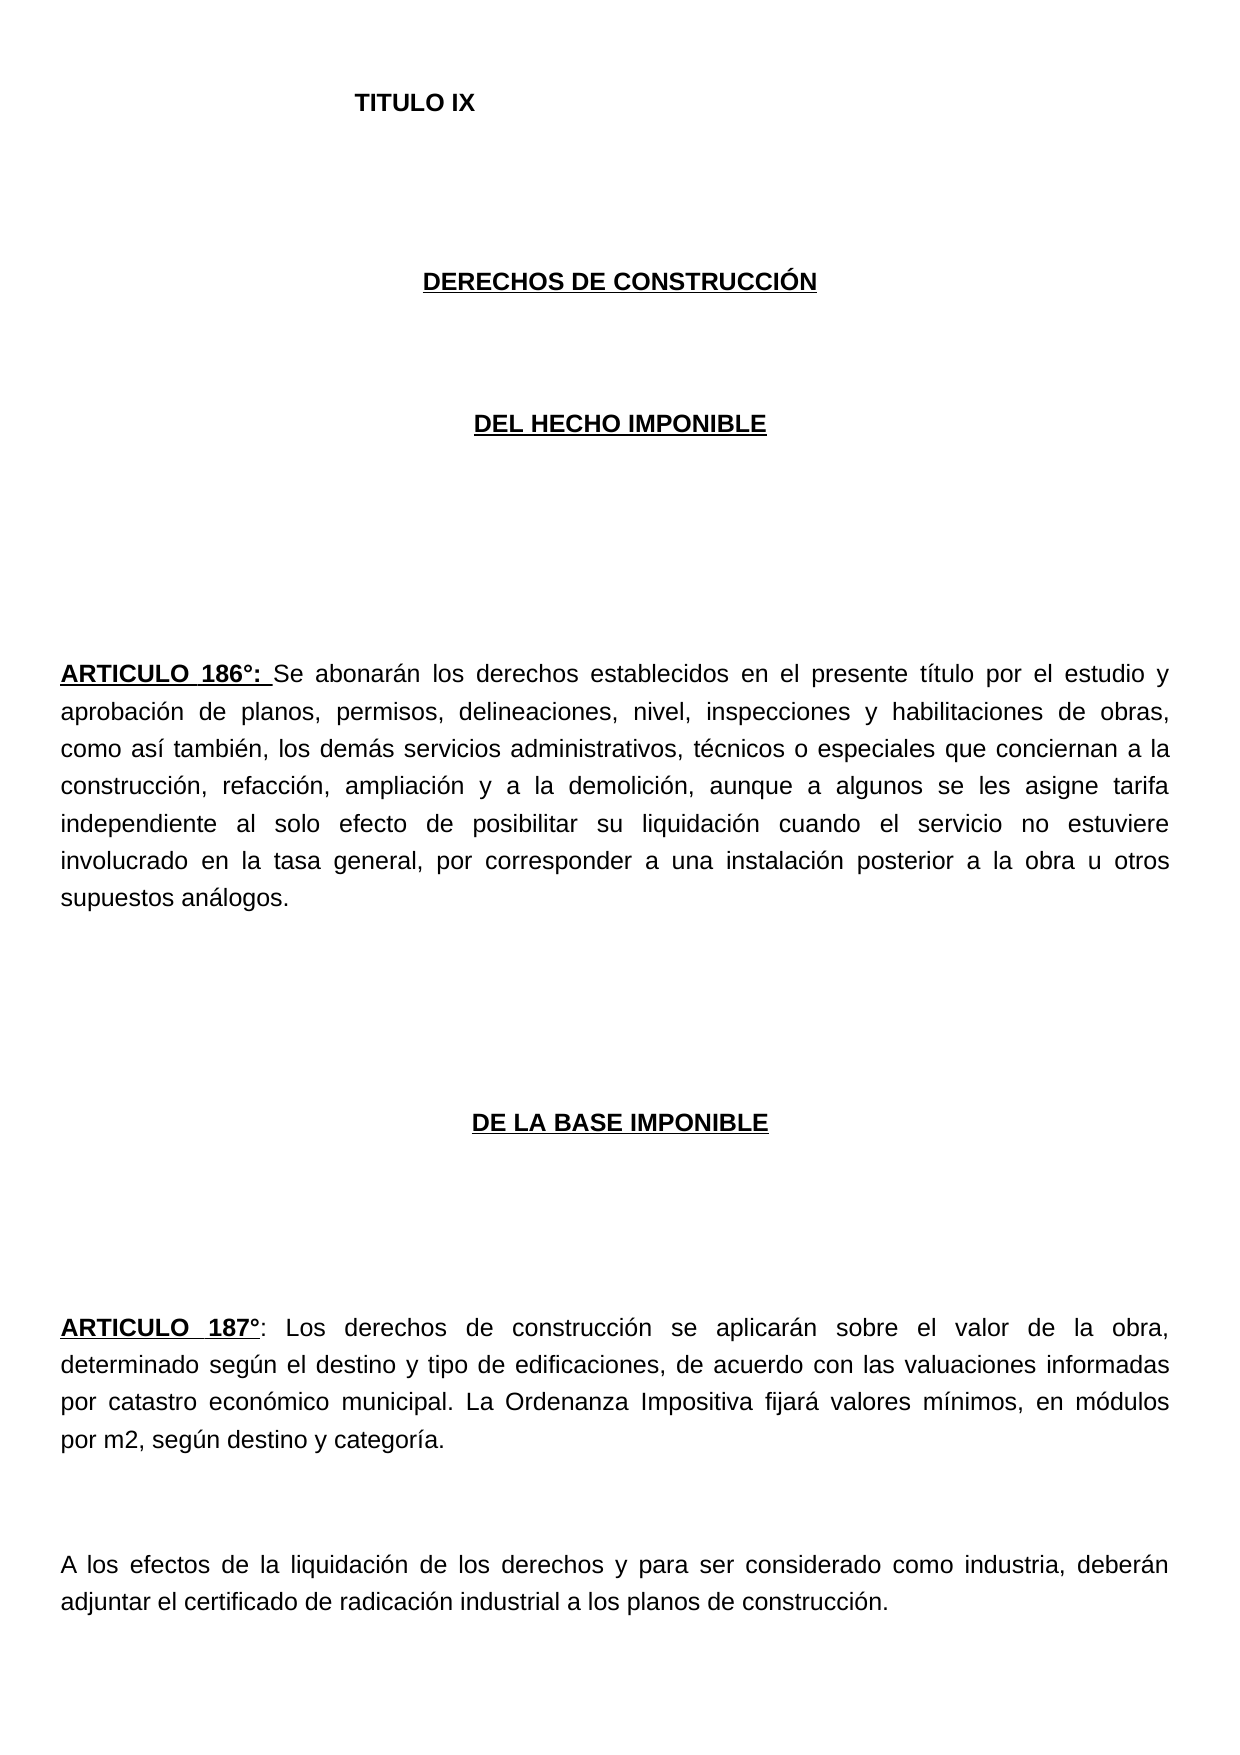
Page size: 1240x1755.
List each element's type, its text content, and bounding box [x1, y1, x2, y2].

text ARTICULO 186°: Se abonarán los derechos establecidos en el presente título por el estudio y aprobación de planos, permisos, delineaciones, nivel, inspecciones y habilitaciones de obras, como así también, los demás servicios administrativos, técnicos o especiales que conciernan a la construcción, refacción, ampliación y a la demolición, aunque a algunos se les asigne tarifa independiente al solo efecto de posibilitar su liquidación cuando el servicio no estuviere involucrado en la tasa general, por corresponder a una instalación posterior a la obra u otros supuestos análogos. [60, 659, 1170, 912]
text ARTICULO 187°: Los derechos de construcción se aplicarán sobre el valor de la obra, determinado según el destino y tipo de edificaciones, de acuerdo con las valuaciones informadas por catastro económico municipal. La Ordenanza Impositiva fijará valores mínimos, en módulos por m2, según destino y categoría. [60, 1313, 1169, 1453]
text DERECHOS DE CONSTRUCCIÓN [423, 267, 1181, 296]
text A los efectos de la liquidación de los derechos y para ser considerado como industria, deberán adjuntar el certificado de radicación industrial a los planos de construcción. [60, 1550, 1169, 1616]
text DEL HECHO IMPONIBLE [471, 409, 769, 438]
subtitle TITULO IX [60, 88, 769, 116]
subtitle DE LA BASE IMPONIBLE [433, 1108, 807, 1137]
